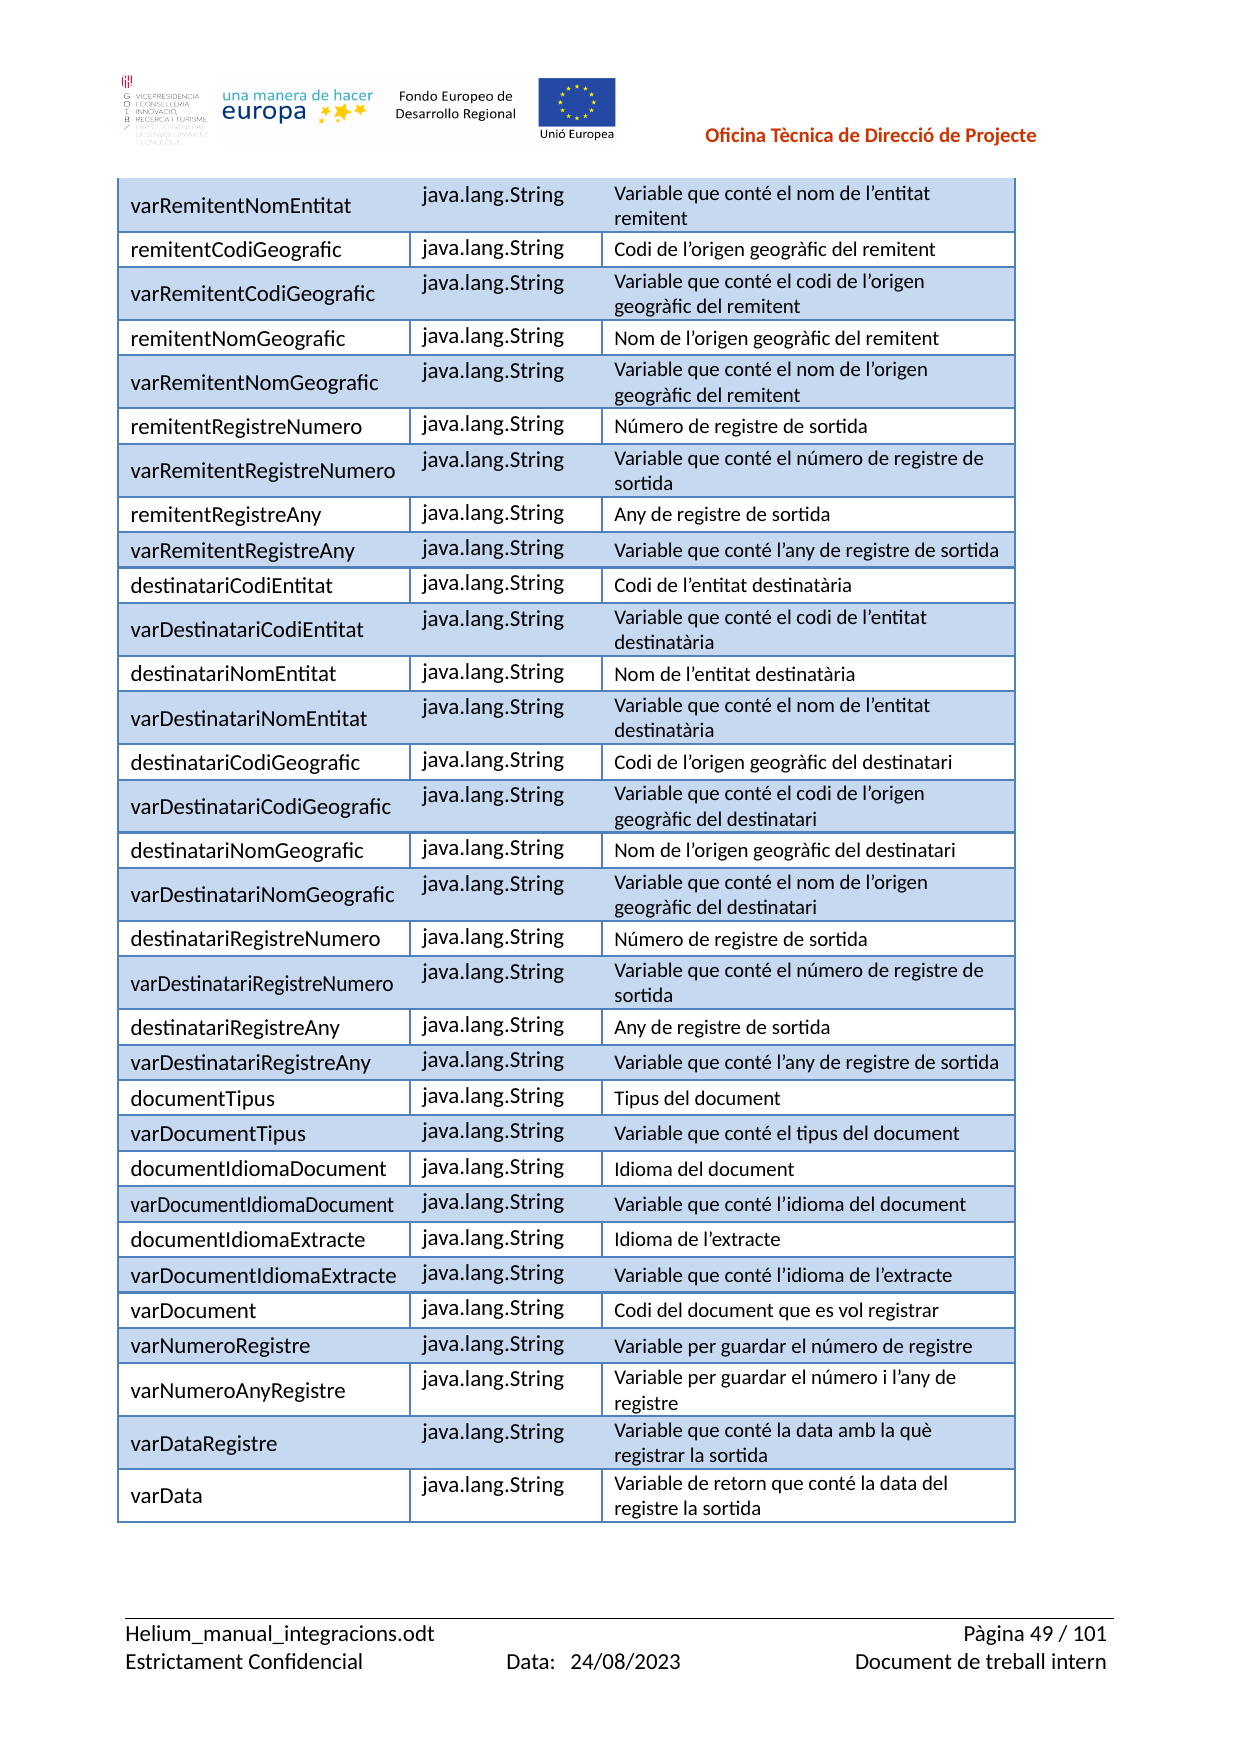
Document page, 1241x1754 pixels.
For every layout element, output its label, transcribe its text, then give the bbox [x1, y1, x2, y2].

table_cell java.lang.String [411, 233, 601, 266]
table_cell Variable que conté la data amb la què registrar la sortida [602, 1417, 1014, 1468]
table_cell Variable per guardar el número de registre [602, 1329, 1014, 1362]
table_cell java.lang.String [410, 268, 602, 319]
table_cell java.lang.String [410, 781, 602, 831]
table_cell Variable que conté el codi de l’entitat destinatària [602, 604, 1014, 655]
table_cell varDocumentTipus [119, 1116, 410, 1150]
table_cell varRemitentNomEntitat [119, 178, 410, 231]
table_cell Any de registre de sortida [603, 1010, 1014, 1043]
table_cell java.lang.String [410, 692, 602, 743]
table_cell documentTipus [119, 1081, 409, 1114]
table_cell destinatariNomGeografic [119, 834, 409, 867]
table_cell java.lang.String [411, 922, 601, 955]
table_cell java.lang.String [411, 1470, 601, 1521]
table_cell java.lang.String [410, 1046, 602, 1079]
table_cell Codi del document que es vol registrar [603, 1294, 1014, 1327]
table_cell Codi de l’origen geogràfic del destinatari [603, 745, 1014, 778]
table_cell Nom de l’origen geogràfic del remitent [603, 321, 1014, 354]
table_cell remitentRegistreAny [119, 498, 409, 531]
table_cell varDocumentIdiomaDocument [119, 1187, 410, 1221]
table_cell Variable que conté l’any de registre de sortida [602, 1046, 1014, 1079]
table_cell Número de registre de sortida [603, 409, 1014, 443]
table_cell varDestinatariRegistreNumero [119, 957, 410, 1008]
table_cell java.lang.String [410, 356, 602, 407]
picture [219, 73, 621, 147]
table_cell java.lang.String [410, 445, 602, 496]
table_cell Variable que conté el número de registre de sortida [602, 445, 1014, 496]
table_cell java.lang.String [410, 178, 602, 231]
table_cell varNumeroRegistre [119, 1329, 410, 1362]
table_cell destinatariCodiEntitat [119, 569, 409, 602]
table_cell java.lang.String [411, 498, 601, 531]
table_cell Variable que conté el tipus del document [602, 1116, 1014, 1150]
table_cell java.lang.String [411, 569, 601, 602]
table_cell java.lang.String [411, 745, 601, 778]
table_cell Variable que conté el nom de l’entitat remitent [602, 178, 1014, 231]
table_cell Idioma de l’extracte [603, 1223, 1014, 1256]
table_cell Variable que conté l’idioma del document [602, 1187, 1014, 1221]
table_cell java.lang.String [410, 1258, 602, 1291]
table_cell destinatariRegistreAny [119, 1010, 409, 1043]
table_cell java.lang.String [411, 1010, 601, 1043]
table_cell Variable que conté el nom de l’origen geogràfic del destinatari [602, 869, 1014, 920]
table_cell Any de registre de sortida [603, 498, 1014, 531]
picture [118, 73, 213, 147]
table_cell Variable que conté el nom de l’origen geogràfic del remitent [602, 356, 1014, 407]
table_cell java.lang.String [410, 1187, 602, 1221]
table_cell varDocumentIdiomaExtracte [119, 1258, 410, 1291]
table_cell Variable que conté el número de registre de sortida [602, 957, 1014, 1008]
table_cell destinatariNomEntitat [119, 657, 409, 690]
table_cell Variable que conté el nom de l’entitat destinatària [602, 692, 1014, 743]
table_cell varNumeroAnyRegistre [119, 1364, 409, 1415]
table_cell java.lang.String [411, 1223, 601, 1256]
table_cell varDestinatariRegistreAny [119, 1046, 410, 1079]
table_cell java.lang.String [411, 1294, 601, 1327]
table_cell destinatariCodiGeografic [119, 745, 409, 778]
table_cell varDestinatariNomEntitat [119, 692, 410, 743]
table_cell Nom de l’origen geogràfic del destinatari [603, 834, 1014, 867]
table_cell java.lang.String [410, 957, 602, 1008]
table_cell java.lang.String [410, 533, 602, 566]
table_cell destinatariRegistreNumero [119, 922, 409, 955]
table_cell remitentRegistreNumero [119, 409, 409, 443]
table_cell varDestinatariCodiGeografic [119, 781, 410, 831]
table_cell Variable que conté el codi de l’origen geogràfic del remitent [602, 268, 1014, 319]
table_cell java.lang.String [411, 321, 601, 354]
table_cell java.lang.String [411, 657, 601, 690]
table_cell Variable que conté l’idioma de l’extracte [602, 1258, 1014, 1291]
table_cell java.lang.String [411, 409, 601, 443]
table_cell Número de registre de sortida [603, 922, 1014, 955]
table_cell Codi de l’origen geogràfic del remitent [603, 233, 1014, 266]
table_cell Variable per guardar el número i l’any de registre [603, 1364, 1014, 1415]
table_cell varDocument [119, 1294, 409, 1327]
table_cell java.lang.String [410, 1116, 602, 1150]
table_cell java.lang.String [411, 1081, 601, 1114]
table_cell varRemitentRegistreNumero [119, 445, 410, 496]
table_cell Variable que conté el codi de l’origen geogràfic del destinatari [602, 781, 1014, 831]
table_cell java.lang.String [410, 1417, 602, 1468]
table_cell varDestinatariCodiEntitat [119, 604, 410, 655]
table_cell Tipus del document [603, 1081, 1014, 1114]
table_cell Idioma del document [603, 1152, 1014, 1185]
table_cell varRemitentCodiGeografic [119, 268, 410, 319]
table_cell Variable que conté l’any de registre de sortida [602, 533, 1014, 566]
table_cell Codi de l’entitat destinatària [603, 569, 1014, 602]
table_cell java.lang.String [410, 604, 602, 655]
table_cell documentIdiomaExtracte [119, 1223, 409, 1256]
table_cell varDestinatariNomGeografic [119, 869, 410, 920]
table_cell remitentCodiGeografic [119, 233, 409, 266]
table_cell Nom de l’entitat destinatària [603, 657, 1014, 690]
table_cell Variable de retorn que conté la data del registre la sortida [603, 1470, 1014, 1521]
table_cell java.lang.String [411, 1364, 601, 1415]
table_cell varRemitentRegistreAny [119, 533, 410, 566]
table_cell varData [119, 1470, 409, 1521]
table_cell varRemitentNomGeografic [119, 356, 410, 407]
table_cell remitentNomGeografic [119, 321, 409, 354]
table_cell documentIdiomaDocument [119, 1152, 409, 1185]
table_cell varDataRegistre [119, 1417, 410, 1468]
table_cell java.lang.String [410, 869, 602, 920]
table_cell java.lang.String [411, 1152, 601, 1185]
table_cell java.lang.String [411, 834, 601, 867]
table_cell java.lang.String [410, 1329, 602, 1362]
